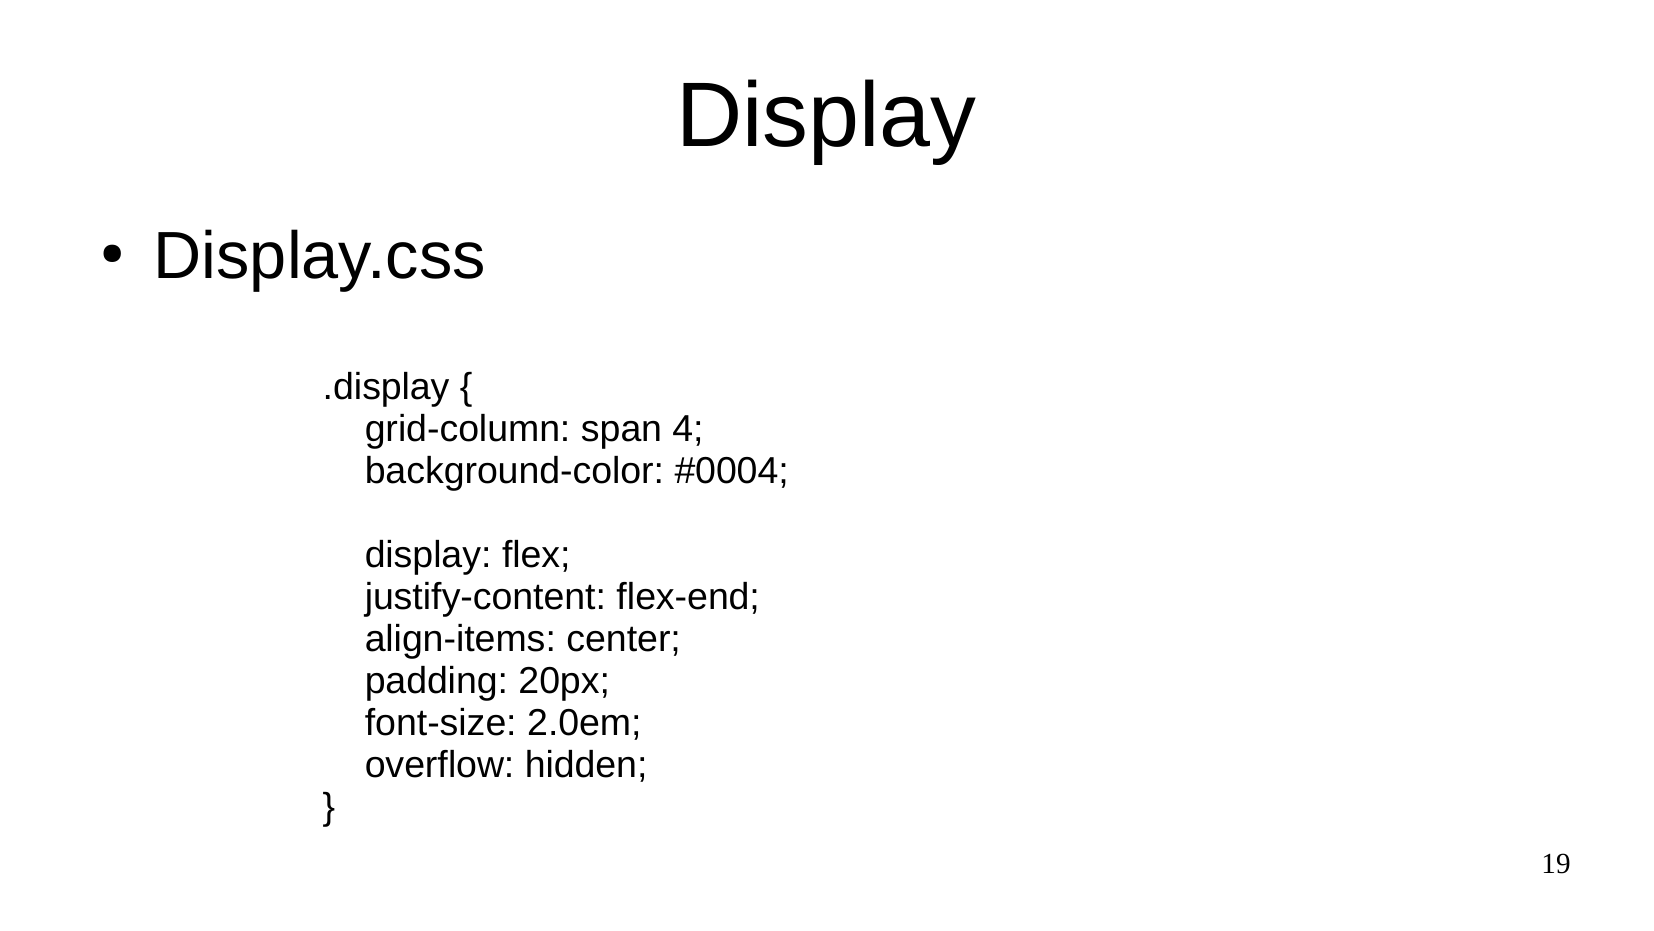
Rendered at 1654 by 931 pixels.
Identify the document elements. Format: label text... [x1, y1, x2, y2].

title Display [82, 37, 1571, 193]
text_box .display { grid-column: span 4; background-color: #0004; display: flex; justify-content: flex-end; align-items: center; padding: 20px; font-size: 2.0em; overflow: hidden; } [307, 357, 1334, 835]
list Display.css [82, 217, 1571, 758]
